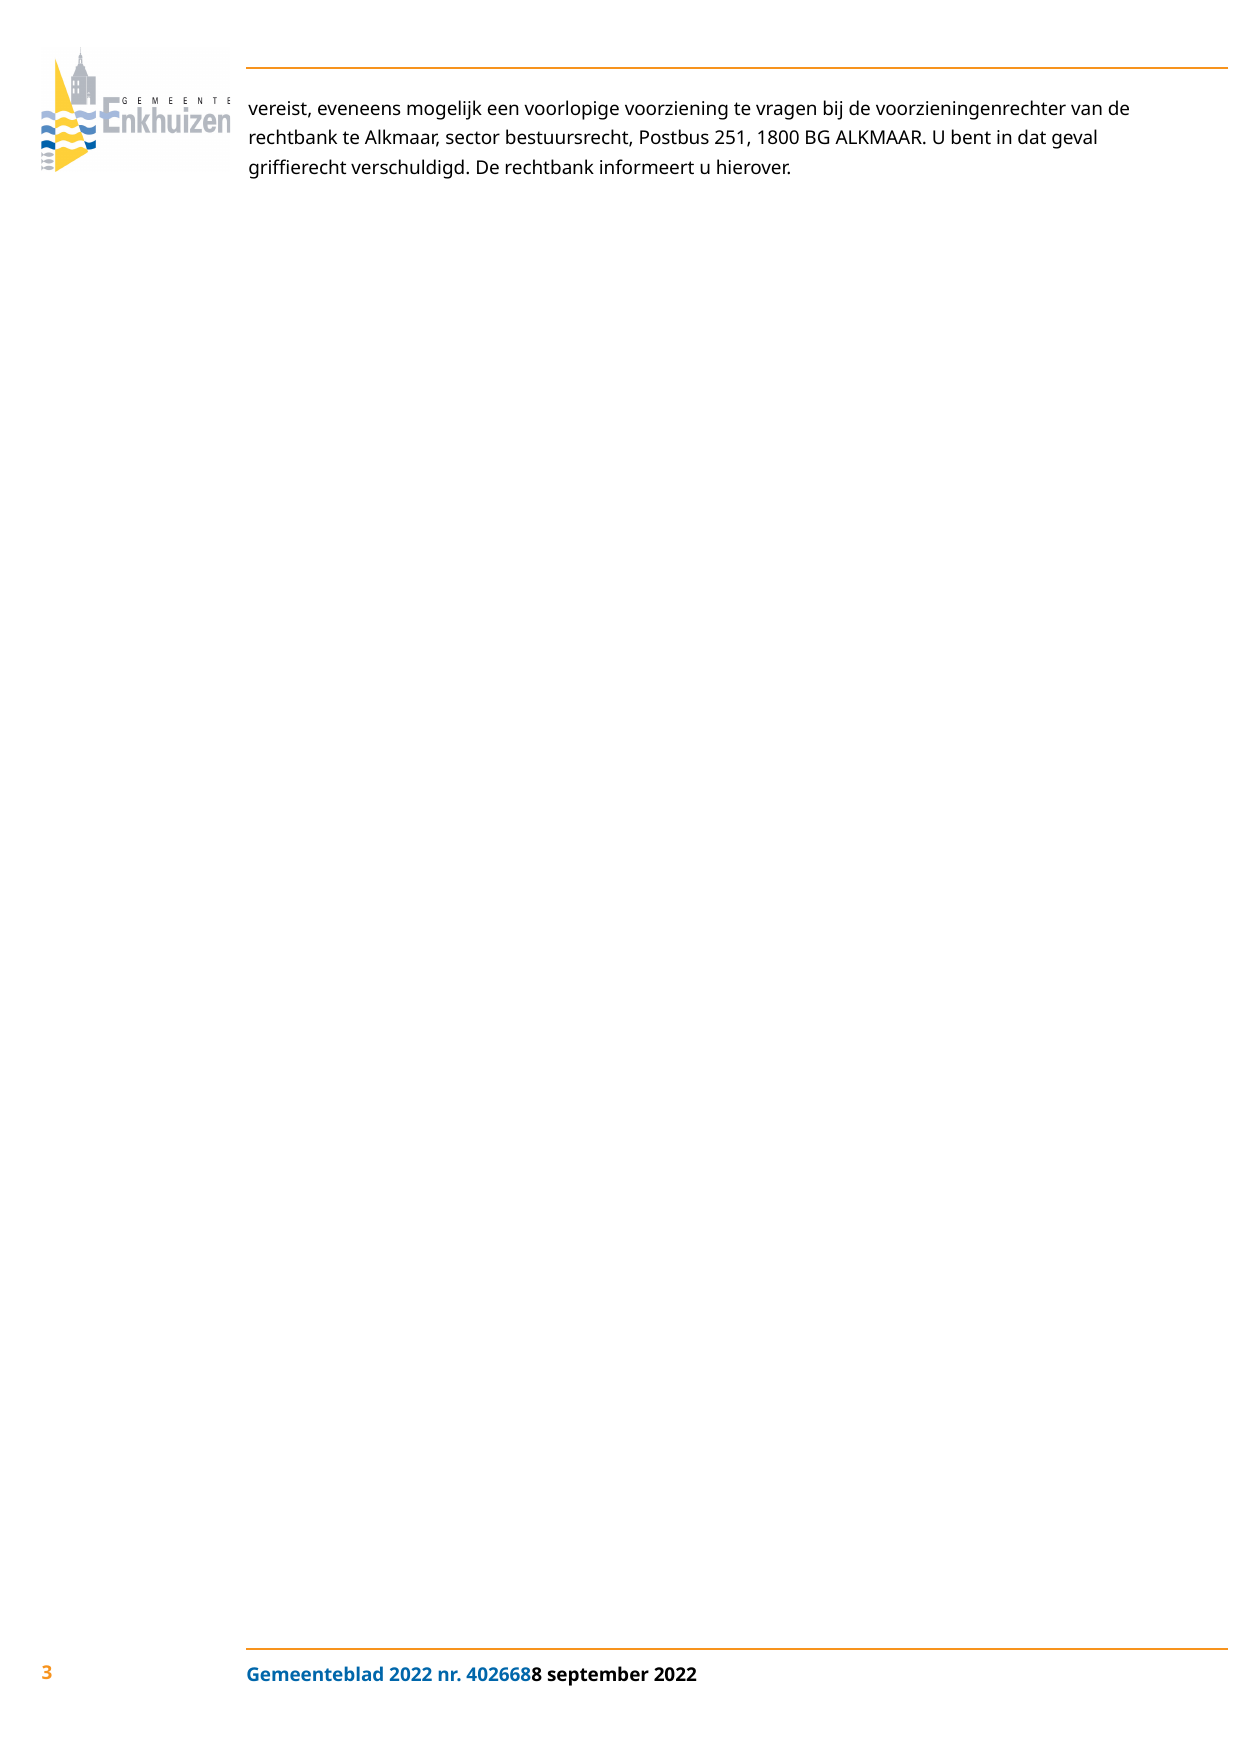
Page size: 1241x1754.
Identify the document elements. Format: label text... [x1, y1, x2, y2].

text vereist, eveneens mogelijk een voorlopige voorziening te vragen bij de voorzieningenrechter van de rechtbank te Alkmaar, sector bestuursrecht, Postbus 251, 1800 BG ALKMAAR. U bent in dat geval griffierecht verschuldigd. De rechtbank informeert u hierover. [248, 95, 1152, 180]
picture [41, 47, 231, 172]
